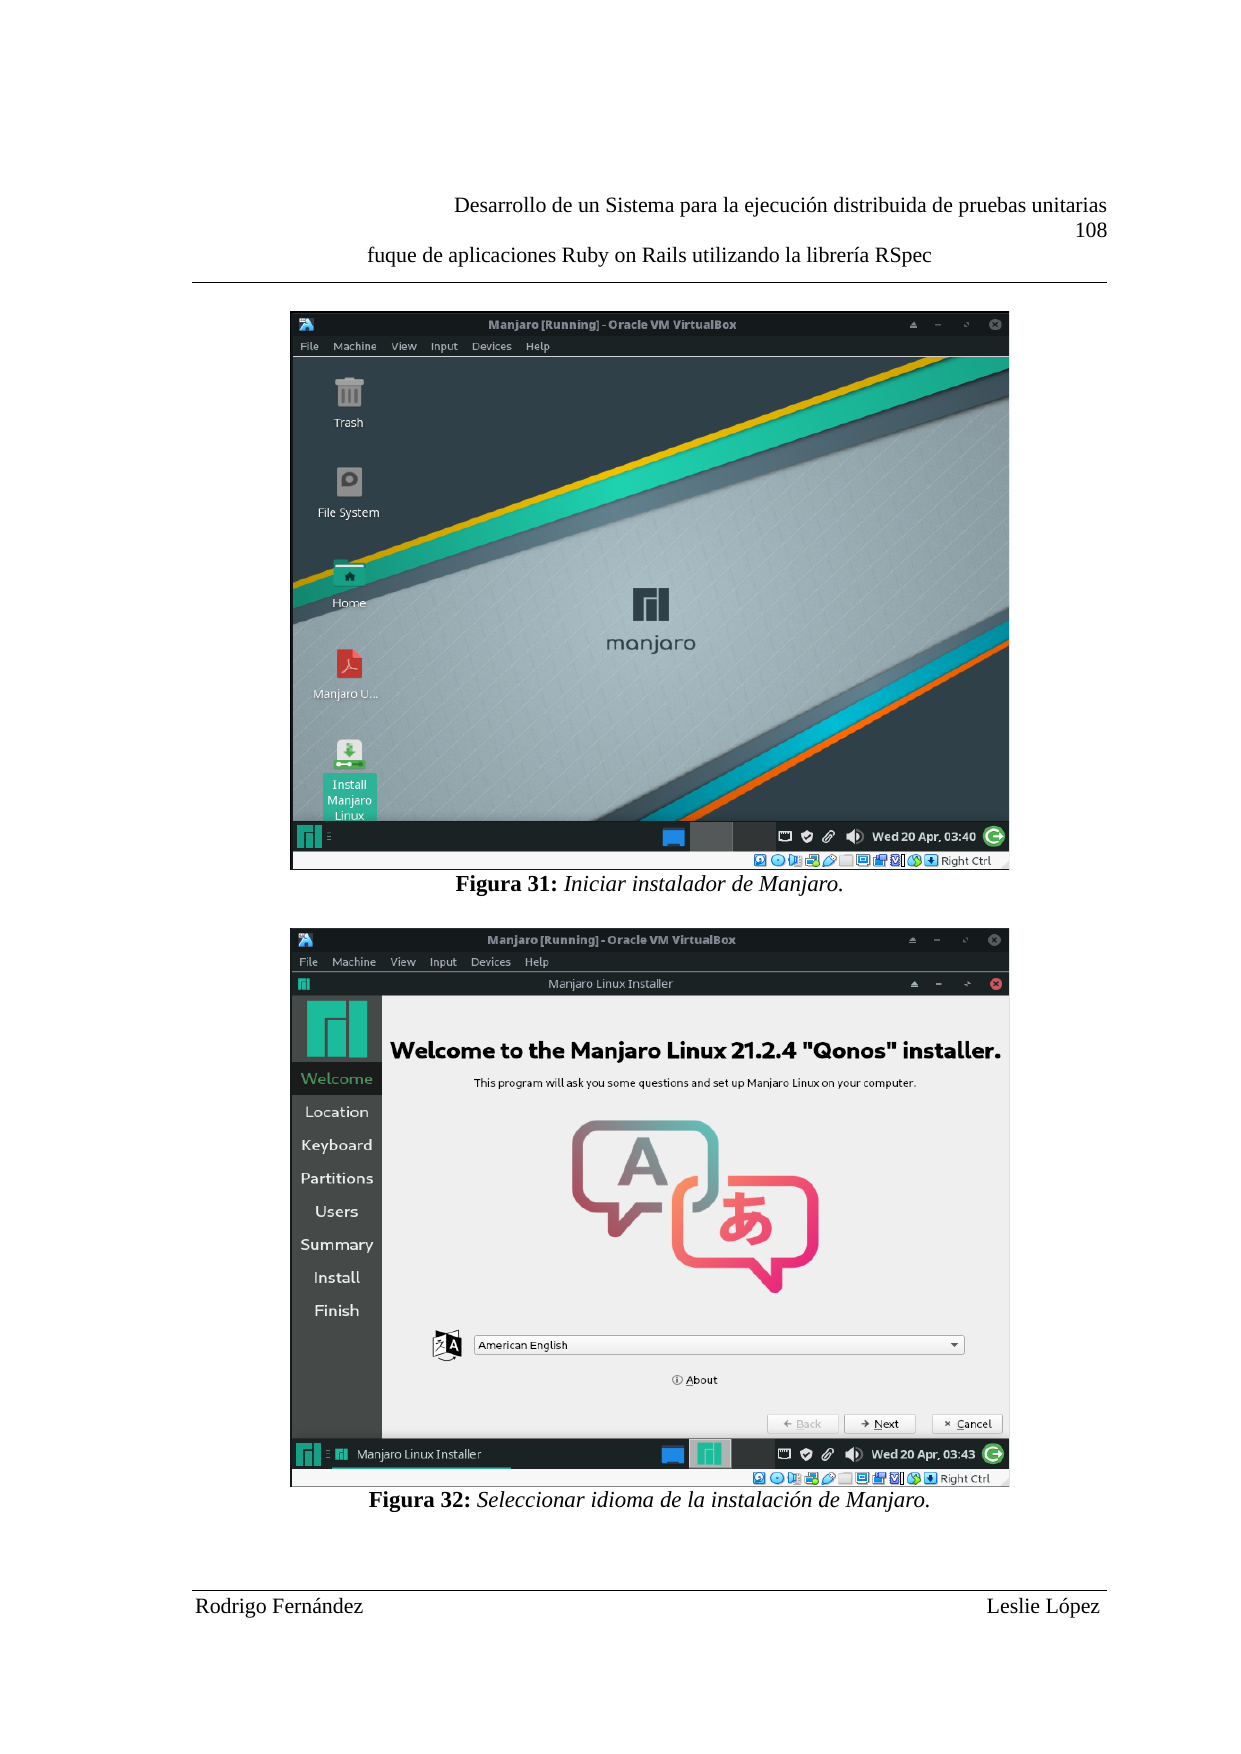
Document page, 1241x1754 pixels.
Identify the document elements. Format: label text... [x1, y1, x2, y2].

picture [290, 311, 1010, 870]
picture [290, 928, 1010, 1487]
text Figura 31: Iniciar instalador de Manjaro. [290, 870, 1009, 896]
text Figura 32: Seleccionar idioma de la instalación de Manjaro. [290, 1487, 1009, 1513]
